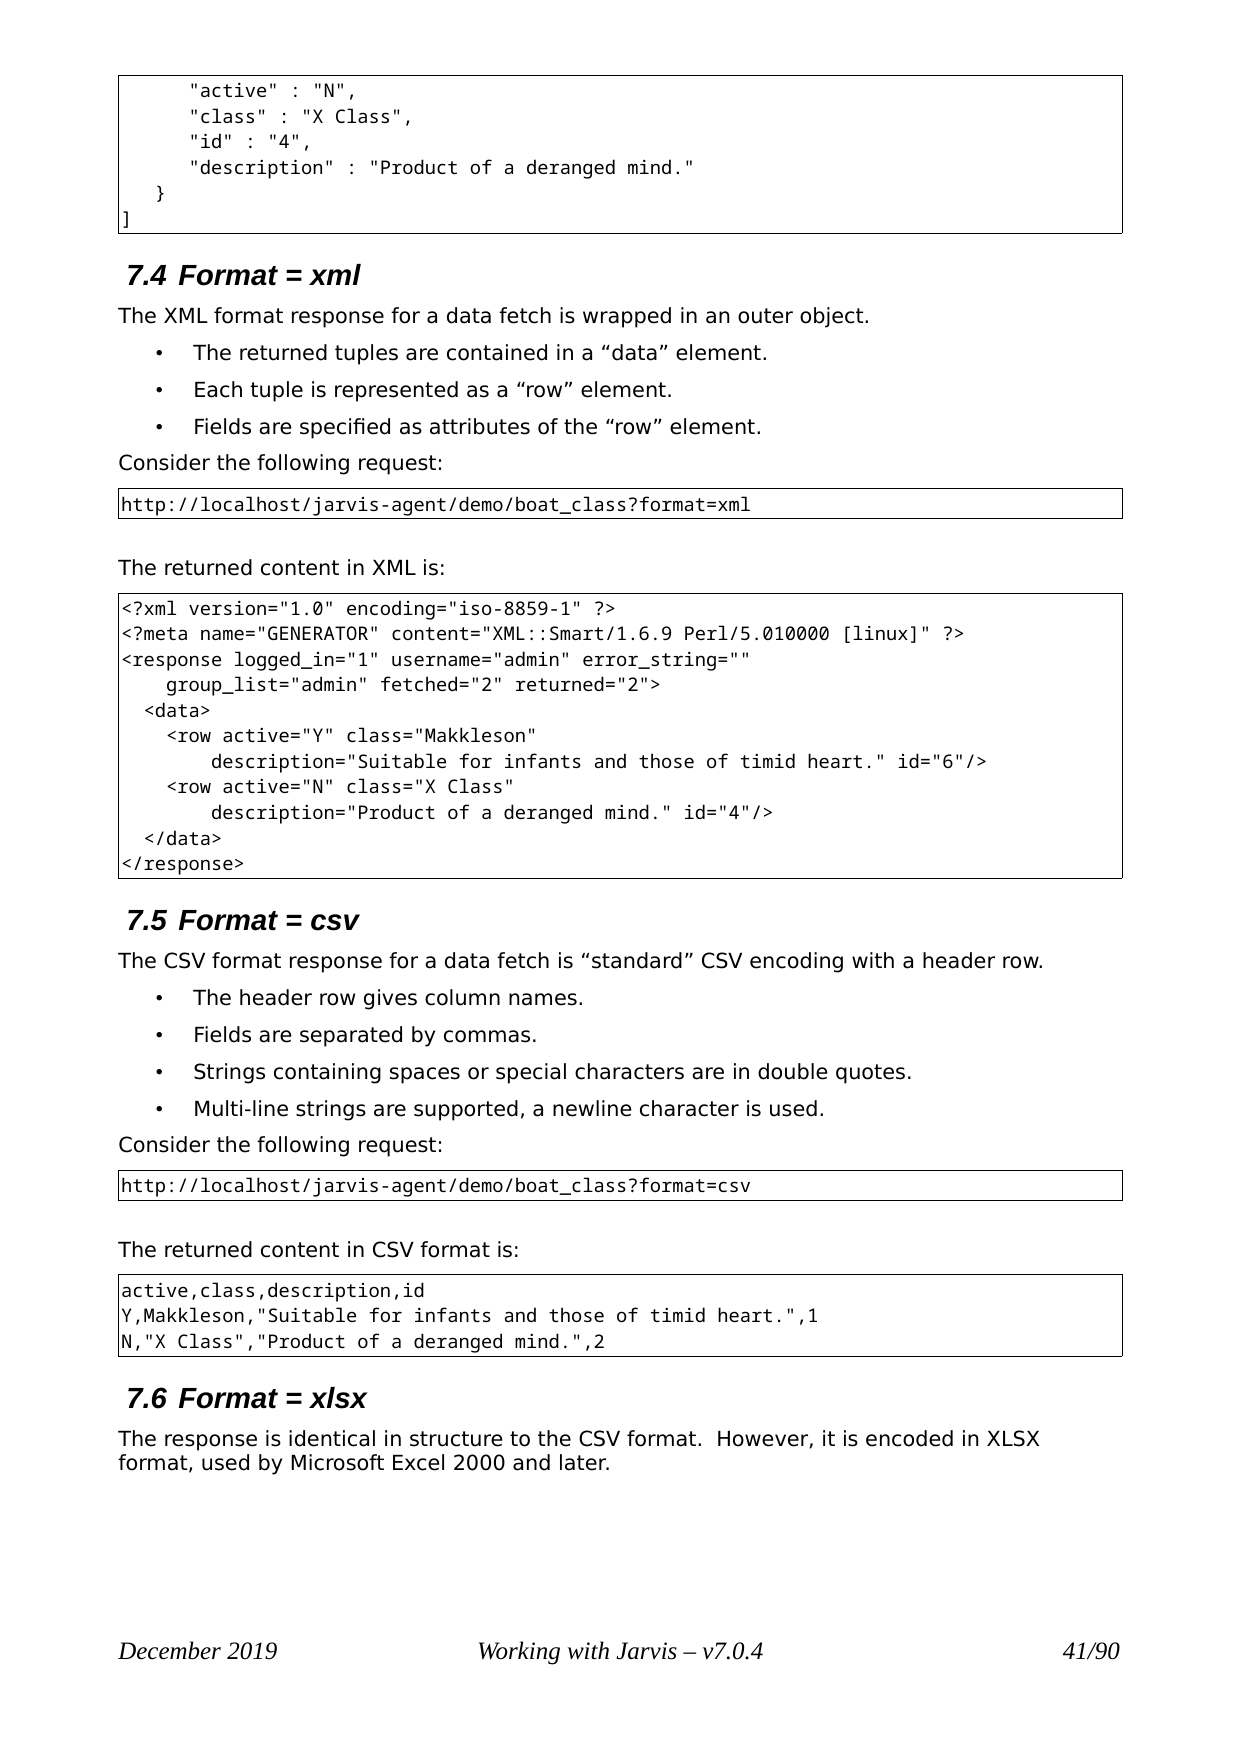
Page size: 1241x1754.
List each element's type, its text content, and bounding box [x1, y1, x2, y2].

list Fields are specified as attributes of the “row” element. [156, 415, 1122, 439]
text <response logged_in="1" username="admin" error_string="" [119, 643, 1122, 669]
subtitle Format = xml [118, 258, 1122, 292]
list The header row gives column names. [156, 986, 1122, 1011]
text The returned content in CSV format is: [118, 1238, 1122, 1262]
text active,class,description,id [119, 1275, 1122, 1300]
text </data> [119, 822, 1122, 848]
subtitle Format = csv [118, 903, 1122, 937]
text The XML format response for a data fetch is wrapped in an outer object. [118, 304, 1122, 329]
subtitle Format = xlsx [118, 1381, 1122, 1415]
text group_list="admin" fetched="2" returned="2"> [119, 669, 1122, 694]
text } [119, 177, 1122, 203]
list Strings containing spaces or special characters are in double quotes. [156, 1060, 1122, 1084]
text <row active="Y" class="Makkleson" [119, 720, 1122, 746]
text http://localhost/jarvis-agent/demo/boat_class?format=csv [119, 1171, 1122, 1200]
text The returned content in XML is: [118, 556, 1122, 580]
text "id" : "4", [119, 126, 1122, 152]
text The response is identical in structure to the CSV format. However, it is encoded in XLSX format, used by Microsoft Excel 2000 and later. [118, 1427, 1122, 1476]
list Multi-line strings are supported, a newline character is used. [156, 1097, 1122, 1121]
text ] [119, 203, 1122, 233]
text Y,Makkleson,"Suitable for infants and those of timid heart.",1 [119, 1300, 1122, 1325]
text </response> [119, 848, 1122, 878]
text The CSV format response for a data fetch is “standard” CSV encoding with a header row. [118, 949, 1122, 974]
text N,"X Class","Product of a deranged mind.",2 [119, 1325, 1122, 1356]
text <row active="N" class="X Class" [119, 771, 1122, 797]
text <?xml version="1.0" encoding="iso-8859-1" ?> [119, 594, 1122, 618]
text "class" : "X Class", [119, 101, 1122, 126]
list Each tuple is represented as a “row” element. [156, 378, 1122, 402]
text Consider the following request: [118, 1133, 1122, 1158]
text description="Suitable for infants and those of timid heart." id="6"/> [119, 746, 1122, 771]
text http://localhost/jarvis-agent/demo/boat_class?format=xml [119, 489, 1122, 518]
list Fields are separated by commas. [156, 1023, 1122, 1047]
text <?meta name="GENERATOR" content="XML::Smart/1.6.9 Perl/5.010000 [linux]" ?> [119, 618, 1122, 643]
text <data> [119, 694, 1122, 720]
text description="Product of a deranged mind." id="4"/> [119, 797, 1122, 822]
text Consider the following request: [118, 451, 1122, 476]
text "active" : "N", [119, 76, 1122, 101]
list The returned tuples are contained in a “data” element. [156, 341, 1122, 365]
text "description" : "Product of a deranged mind." [119, 152, 1122, 177]
